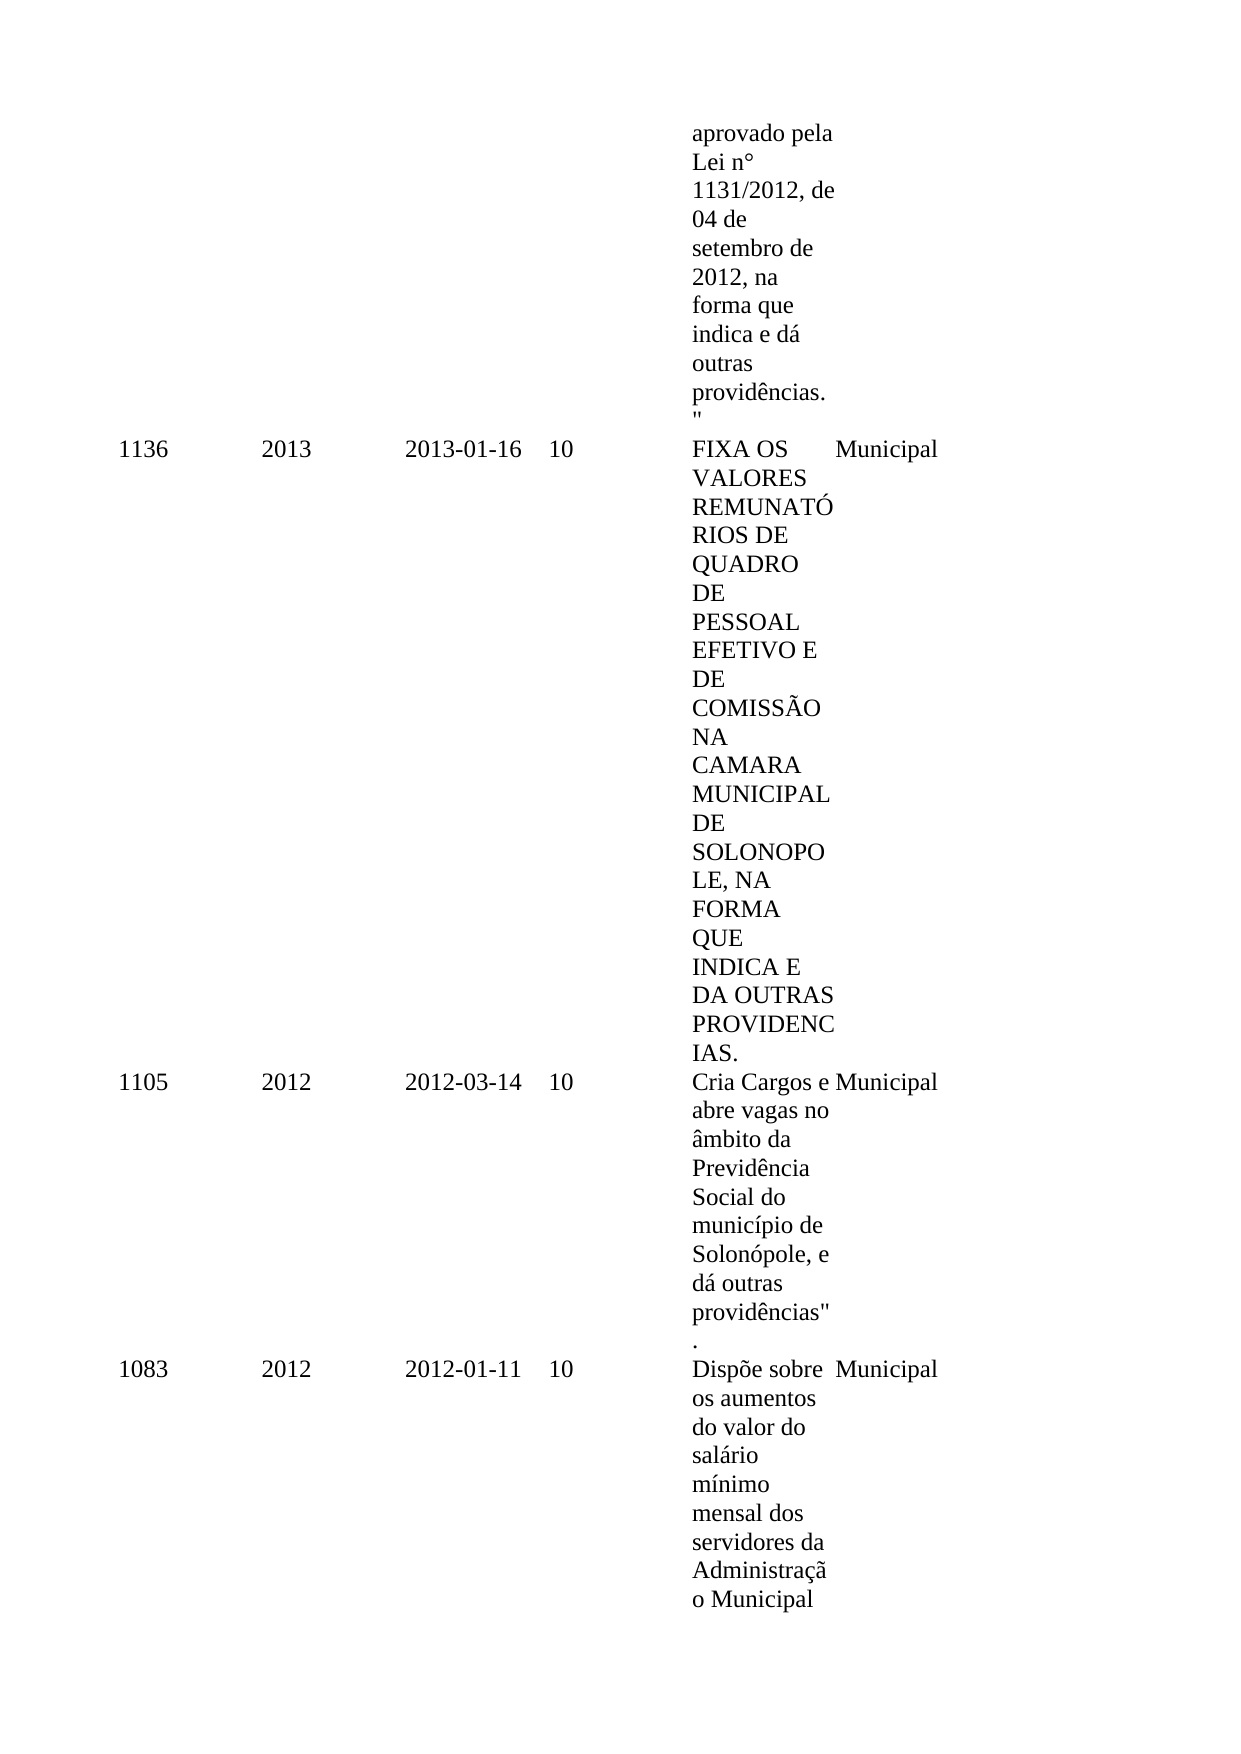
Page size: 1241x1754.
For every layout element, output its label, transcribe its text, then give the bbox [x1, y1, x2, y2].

table_cell [405, 118, 548, 434]
table_cell [261, 118, 405, 434]
table_cell [118, 118, 261, 434]
table_cell [979, 1067, 1122, 1354]
table_cell Dispõe sobre os aumentos do valor do salário mínimo mensal dos servidores da Administração Municipal [692, 1354, 835, 1613]
table_cell Municipal [835, 1354, 979, 1613]
table_cell aprovado pela Lei n° 1131/2012, de 04 de setembro de 2012, na forma que indica e dá outras providências." [692, 118, 835, 434]
table_cell FIXA OS VALORES REMUNATÓRIOS DE QUADRO DE PESSOAL EFETIVO E DE COMISSÃO NA CAMARA MUNICIPAL DE SOLONOPOLE, NA FORMA QUE INDICA E DA OUTRAS PROVIDENCIAS. [692, 434, 835, 1067]
table_cell Municipal [835, 434, 979, 1067]
table_cell 1083 [118, 1354, 261, 1613]
table_cell [548, 118, 692, 434]
table_cell 2012-01-11 [405, 1354, 548, 1613]
table_cell 1105 [118, 1067, 261, 1354]
table_cell [835, 118, 979, 434]
table_cell 2012 [261, 1067, 405, 1354]
table_cell 10 [548, 1354, 692, 1613]
table_cell 2012 [261, 1354, 405, 1613]
table_cell 1136 [118, 434, 261, 1067]
table_cell 10 [548, 1067, 692, 1354]
table_cell Cria Cargos e abre vagas no âmbito da Previdência Social do município de Solonópole, e dá outras providências". [692, 1067, 835, 1354]
table_cell 2013-01-16 [405, 434, 548, 1067]
table_cell [979, 118, 1122, 434]
table_cell [979, 434, 1122, 1067]
table_cell [979, 1354, 1122, 1613]
table_cell 2012-03-14 [405, 1067, 548, 1354]
table_cell 2013 [261, 434, 405, 1067]
table_cell 10 [548, 434, 692, 1067]
table_cell Municipal [835, 1067, 979, 1354]
